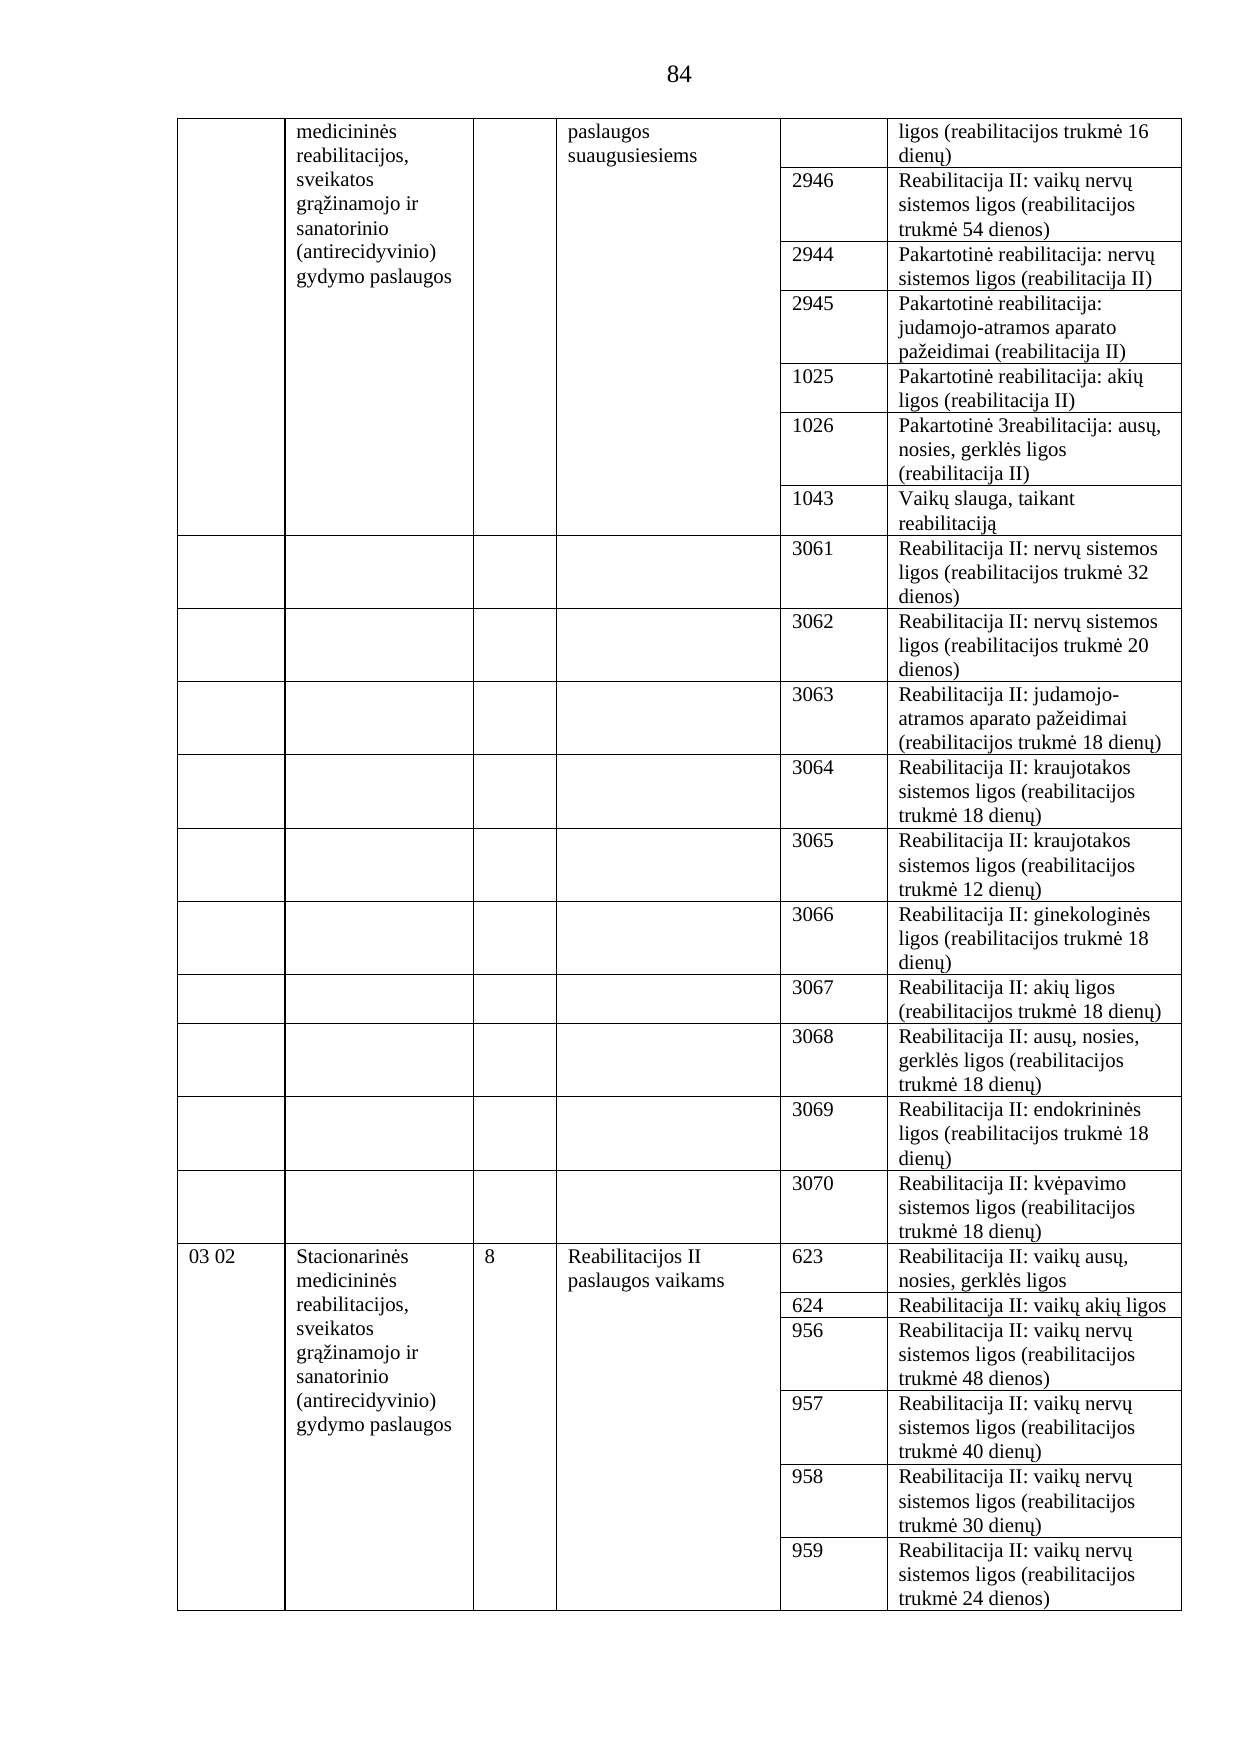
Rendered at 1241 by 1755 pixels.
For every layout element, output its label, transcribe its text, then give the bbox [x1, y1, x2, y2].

table_cell 3061 [781, 536, 887, 608]
table_cell [286, 829, 473, 901]
table_cell Reabilitacija II: kraujotakos sistemos ligos (reabilitacijos trukmė 12 dienų) [888, 829, 1181, 901]
table_cell 3068 [781, 1024, 887, 1096]
table_cell [178, 536, 284, 608]
table_cell [474, 119, 556, 534]
table_cell [557, 829, 780, 901]
table_cell 624 [781, 1293, 887, 1317]
table_cell [557, 1171, 780, 1243]
table_cell 2944 [781, 242, 887, 290]
table_cell Reabilitacija II: vaikų nervų sistemos ligos (reabilitacijos trukmė 40 dienų) [888, 1391, 1181, 1463]
table_cell [557, 1024, 780, 1096]
table_cell Reabilitacija II: nervų sistemos ligos (reabilitacijos trukmė 20 dienos) [888, 609, 1181, 681]
table_cell [178, 1171, 284, 1243]
table_cell Reabilitacija II: kraujotakos sistemos ligos (reabilitacijos trukmė 18 dienų) [888, 755, 1181, 827]
table_cell 623 [781, 1244, 887, 1292]
table_cell 956 [781, 1318, 887, 1390]
table_cell [178, 1024, 284, 1096]
table_cell [474, 1171, 556, 1243]
table_cell Reabilitacija II: judamojo-atramos aparato pažeidimai (reabilitacijos trukmė 18 dienų) [888, 682, 1181, 754]
table_cell 3070 [781, 1171, 887, 1243]
table_cell Reabilitacija II: endokrininės ligos (reabilitacijos trukmė 18 dienų) [888, 1097, 1181, 1169]
table_cell Pakartotinė reabilitacija: judamojo-atramos aparato pažeidimai (reabilitacija II) [888, 291, 1181, 363]
table_cell [286, 1171, 473, 1243]
table_cell Reabilitacija II: vaikų ausų, nosies, gerklės ligos [888, 1244, 1181, 1292]
table_cell 3062 [781, 609, 887, 681]
table_cell Reabilitacija II: nervų sistemos ligos (reabilitacijos trukmė 32 dienos) [888, 536, 1181, 608]
table_cell [286, 902, 473, 974]
table_cell [474, 682, 556, 754]
table_cell Vaikų slauga, taikant reabilitaciją [888, 486, 1181, 534]
table_cell [178, 902, 284, 974]
table_cell [178, 1097, 284, 1169]
table_cell 8 [474, 1244, 556, 1610]
table_cell Reabilitacija II: kvėpavimo sistemos ligos (reabilitacijos trukmė 18 dienų) [888, 1171, 1181, 1243]
table_cell [557, 755, 780, 827]
table_cell Reabilitacijos II paslaugos vaikams [557, 1244, 780, 1610]
table_cell [178, 682, 284, 754]
table_cell [178, 829, 284, 901]
table_cell Stacionarinės medicininės reabilitacijos, sveikatos grąžinamojo ir sanatorinio (antirecidyvinio) gydymo paslaugos [286, 1244, 473, 1610]
table_cell 958 [781, 1465, 887, 1537]
table_cell [286, 536, 473, 608]
table_cell Pakartotinė reabilitacija: nervų sistemos ligos (reabilitacija II) [888, 242, 1181, 290]
table_cell [474, 902, 556, 974]
table_cell [557, 536, 780, 608]
table_cell ligos (reabilitacijos trukmė 16 dienų) [888, 119, 1181, 167]
table_cell Reabilitacija II: vaikų nervų sistemos ligos (reabilitacijos trukmė 30 dienų) [888, 1465, 1181, 1537]
table_cell [286, 975, 473, 1023]
table_cell 3069 [781, 1097, 887, 1169]
table_cell [178, 755, 284, 827]
table_cell Reabilitacija II: akių ligos (reabilitacijos trukmė 18 dienų) [888, 975, 1181, 1023]
table_cell 2946 [781, 168, 887, 241]
table_cell Reabilitacija II: vaikų nervų sistemos ligos (reabilitacijos trukmė 54 dienos) [888, 168, 1181, 241]
table_cell 1026 [781, 413, 887, 485]
table_cell 1043 [781, 486, 887, 534]
table_cell [286, 1097, 473, 1169]
table_cell Reabilitacija II: vaikų nervų sistemos ligos (reabilitacijos trukmė 48 dienos) [888, 1318, 1181, 1390]
table_cell 959 [781, 1538, 887, 1610]
table_cell Reabilitacija II: ausų, nosies, gerklės ligos (reabilitacijos trukmė 18 dienų) [888, 1024, 1181, 1096]
table_cell [557, 1097, 780, 1169]
table_cell [474, 975, 556, 1023]
table_cell [286, 755, 473, 827]
table_cell Pakartotinė reabilitacija: akių ligos (reabilitacija II) [888, 364, 1181, 412]
table_cell Reabilitacija II: vaikų akių ligos [888, 1293, 1181, 1317]
table_cell [557, 609, 780, 681]
table_cell [286, 609, 473, 681]
table_cell 1025 [781, 364, 887, 412]
table_cell 3063 [781, 682, 887, 754]
table_cell 03 02 [178, 1244, 284, 1610]
table_cell [557, 902, 780, 974]
table_cell Reabilitacija II: ginekologinės ligos (reabilitacijos trukmė 18 dienų) [888, 902, 1181, 974]
table_cell 3064 [781, 755, 887, 827]
table_cell [557, 682, 780, 754]
table_cell [178, 975, 284, 1023]
table_cell Pakartotinė 3reabilitacija: ausų, nosies, gerklės ligos (reabilitacija II) [888, 413, 1181, 485]
table_cell [178, 609, 284, 681]
table_cell [557, 975, 780, 1023]
table_cell [178, 119, 284, 534]
table_cell 3066 [781, 902, 887, 974]
table_cell [474, 1024, 556, 1096]
table_cell medicininės reabilitacijos, sveikatos grąžinamojo ir sanatorinio (antirecidyvinio) gydymo paslaugos [286, 119, 473, 534]
table_cell Reabilitacija II: vaikų nervų sistemos ligos (reabilitacijos trukmė 24 dienos) [888, 1538, 1181, 1610]
table_cell [286, 1024, 473, 1096]
table_cell [286, 682, 473, 754]
table_cell [474, 755, 556, 827]
table_cell 3065 [781, 829, 887, 901]
table_cell [474, 829, 556, 901]
table_cell 957 [781, 1391, 887, 1463]
table_cell [474, 1097, 556, 1169]
table_cell [781, 119, 887, 167]
table_cell paslaugos suaugusiesiems [557, 119, 780, 534]
table_cell [474, 609, 556, 681]
table_cell 3067 [781, 975, 887, 1023]
table_cell 2945 [781, 291, 887, 363]
table_cell [474, 536, 556, 608]
